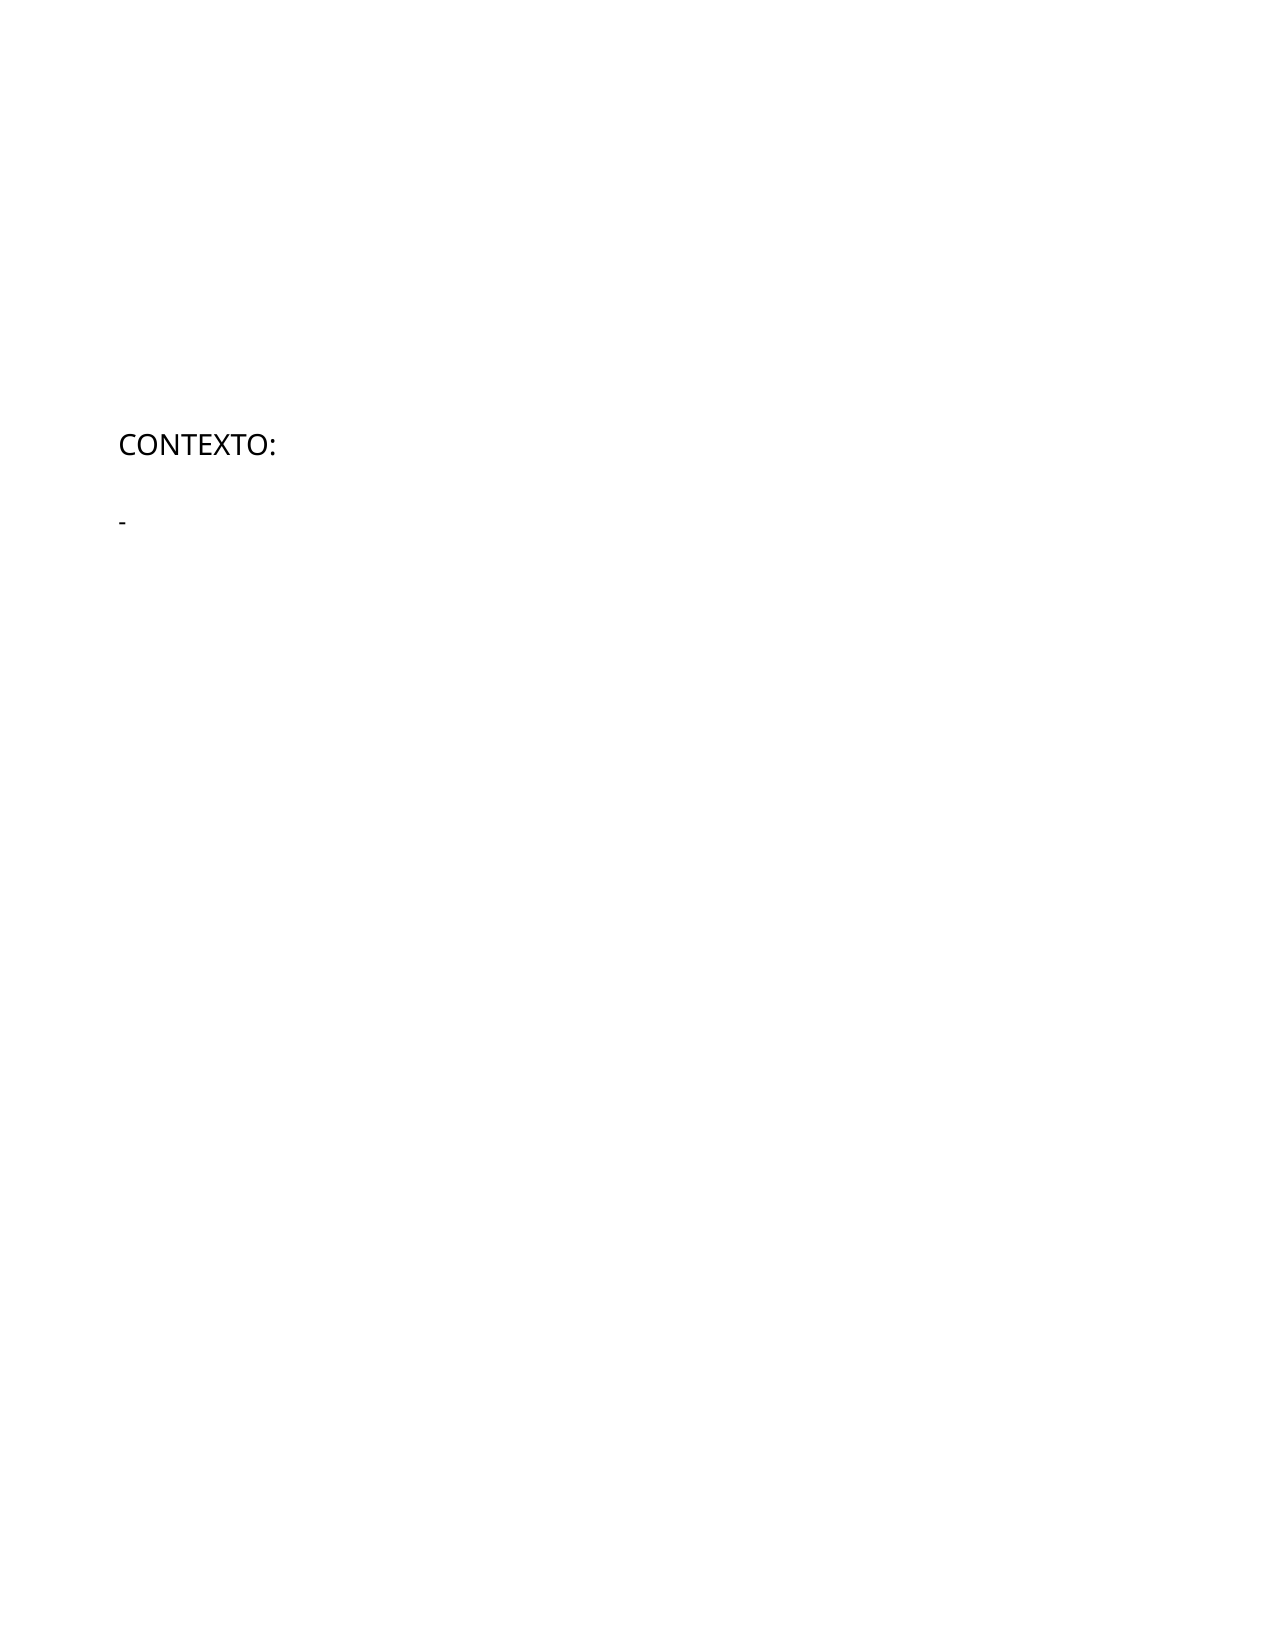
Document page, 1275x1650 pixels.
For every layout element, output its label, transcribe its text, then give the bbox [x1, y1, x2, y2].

text CONTEXTO: [118, 425, 1157, 464]
text - [118, 504, 1157, 538]
